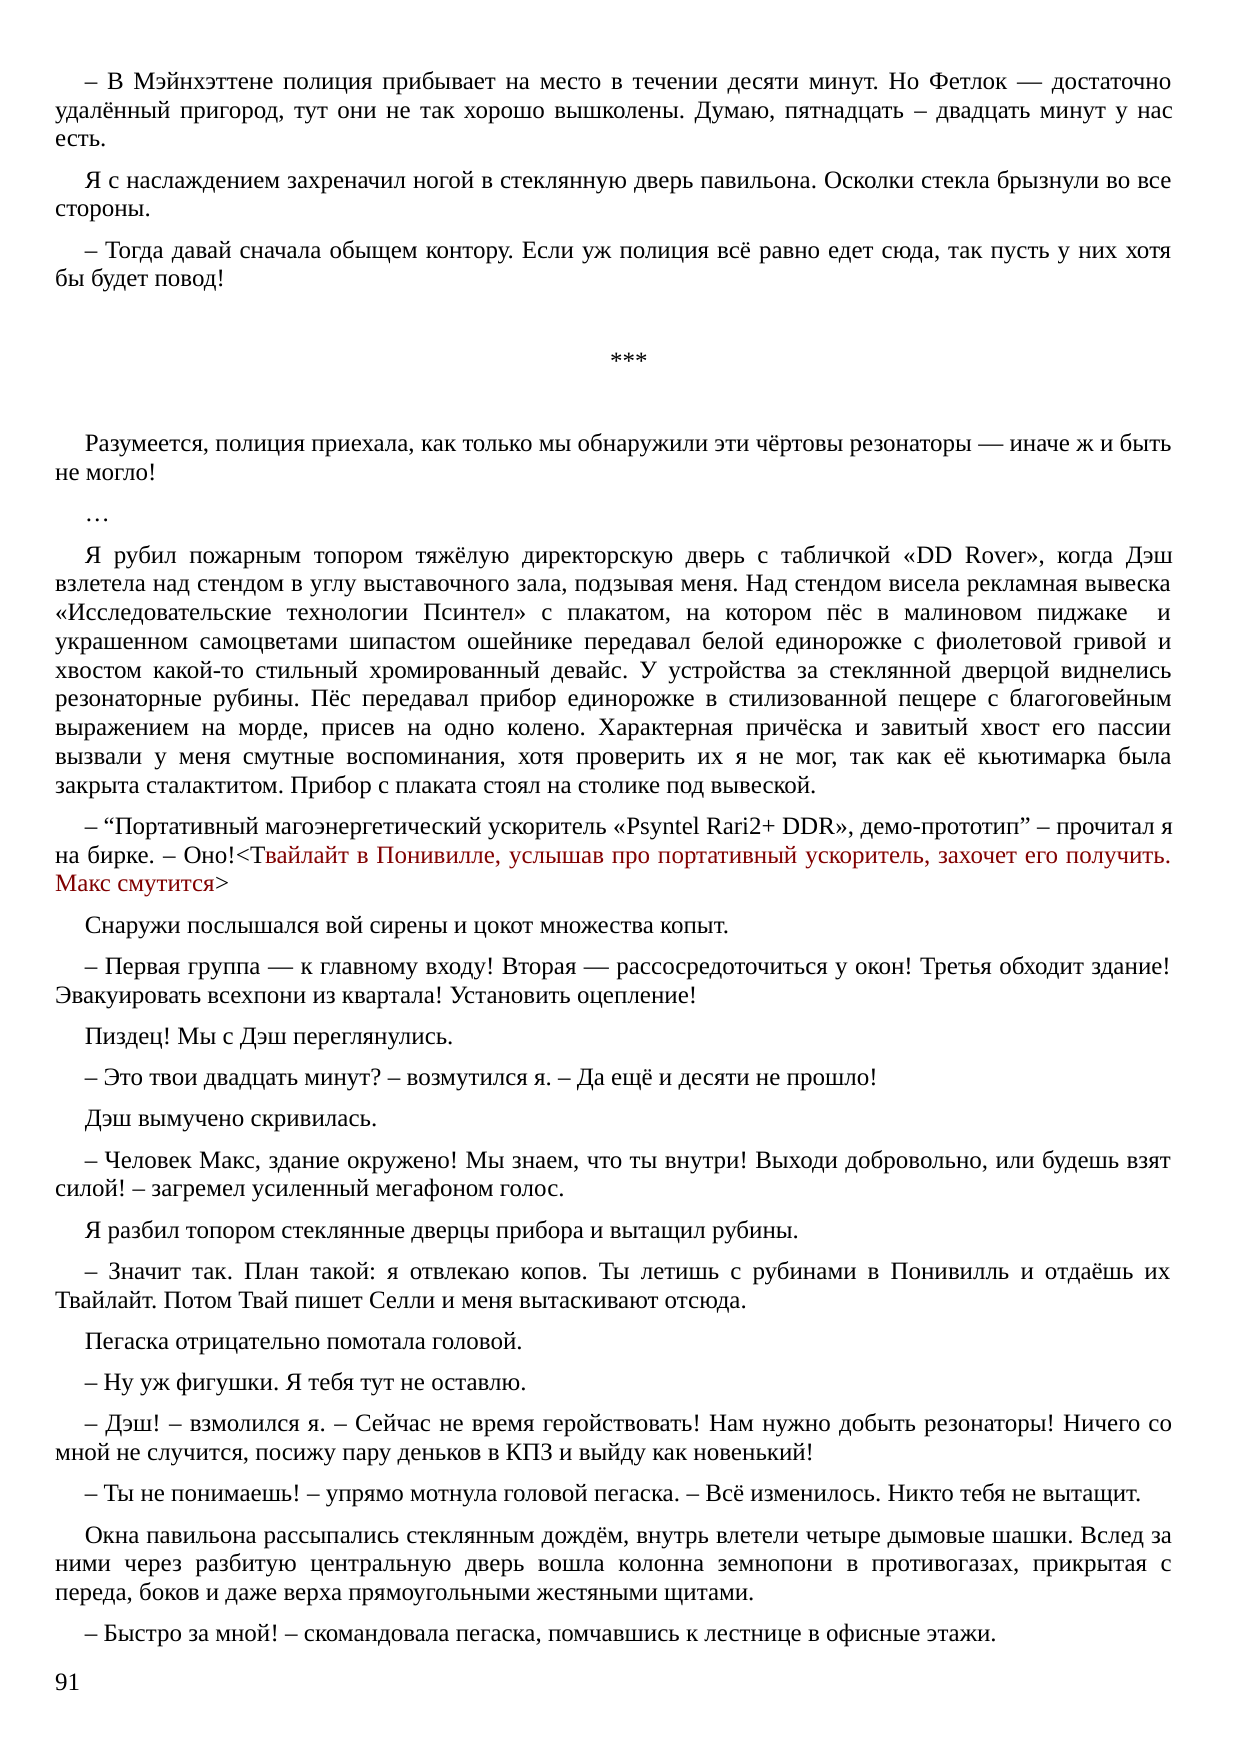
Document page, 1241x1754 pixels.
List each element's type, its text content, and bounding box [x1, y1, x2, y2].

text Я разбил топором стеклянные дверцы прибора и вытащил рубины. [55, 1215, 1173, 1243]
text – Первая группа — к главному входу! Вторая — рассосредоточиться у окон! Третья обходит здание! Эвакуировать всехпони из квартала! Установить оцепление! [55, 951, 1173, 1008]
text Я рубил пожарным топором тяжёлую директорскую дверь с табличкой «DD Rover», когда Дэш взлетела над стендом в углу выставочного зала, подзывая меня. Над стендом висела рекламная вывеска «Исследовательские технологии Псинтел» с плакатом, на котором пёс в малиновом пиджаке и украшенном самоцветами шипастом ошейнике передавал белой единорожке с фиолетовой гривой и хвостом какой-то стильный хромированный девайс. У устройства за стеклянной дверцой виднелись резонаторные рубины. Пёс передавал прибор единорожке в стилизованной пещере с благоговейным выражением на морде, присев на одно колено. Характерная причёска и завитый хвост его пассии вызвали у меня смутные воспоминания, хотя проверить их я не мог, так как её кьютимарка была закрыта сталактитом. Прибор с плаката стоял на столике под вывеской. [55, 540, 1173, 798]
text Снаружи послышался вой сирены и цокот множества копыт. [55, 910, 1173, 938]
text – Человек Макс, здание окружено! Мы знаем, что ты внутри! Выходи добровольно, или будешь взят силой! – загремел усиленный мегафоном голос. [55, 1145, 1173, 1202]
text Окна павильона рассыпались стеклянным дождём, внутрь влетели четыре дымовые шашки. Вслед за ними через разбитую центральную дверь вошла колонна земнопони в противогазах, прикрытая с переда, боков и даже верха прямоугольными жестяными щитами. [55, 1520, 1173, 1606]
text *** [55, 346, 1173, 375]
text Я с наслаждением захреначил ногой в стеклянную дверь павильона. Осколки стекла брызнули во все стороны. [55, 165, 1173, 222]
text – Значит так. План такой: я отвлекаю копов. Ты летишь с рубинами в Понивилль и отдаёшь их Твайлайт. Потом Твай пишет Селли и меня вытаскивают отсюда. [55, 1256, 1173, 1313]
text Дэш вымучено скривилась. [55, 1103, 1173, 1132]
text Пиздец! Мы с Дэш переглянулись. [55, 1021, 1173, 1050]
text – Это твои двадцать минут? – возмутился я. – Да ещё и десяти не прошло! [55, 1062, 1173, 1091]
text – “Портативный магоэнергетический ускоритель «Psyntel Rari2+ DDR», демо-прототип” – прочитал я на бирке. – Оно!<Твайлайт в Понивилле, услышав про портативный ускоритель, захочет его получить. Макс смутится> [55, 811, 1173, 897]
text – В Мэйнхэттене полиция прибывает на место в течении десяти минут. Но Фетлок — достаточно удалённый пригород, тут они не так хорошо вышколены. Думаю, пятнадцать – двадцать минут у нас есть. [55, 66, 1173, 152]
text – Ну уж фигушки. Я тебя тут не оставлю. [55, 1367, 1173, 1396]
text – Тогда давай сначала обыщем контору. Если уж полиция всё равно едет сюда, так пусть у них хотя бы будет повод! [55, 235, 1173, 292]
text … [55, 498, 1173, 527]
text – Дэш! – взмолился я. – Сейчас не время геройствовать! Нам нужно добыть резонаторы! Ничего со мной не случится, посижу пару деньков в КПЗ и выйду как новенький! [55, 1408, 1173, 1466]
text Разумеется, полиция приехала, как только мы обнаружили эти чёртовы резонаторы — иначе ж и быть не могло! [55, 428, 1173, 486]
text Пегаска отрицательно помотала головой. [55, 1326, 1173, 1355]
text – Быстро за мной! – скомандовала пегаска, помчавшись к лестнице в офисные этажи. [55, 1618, 1173, 1647]
text – Ты не понимаешь! – упрямо мотнула головой пегаска. – Всё изменилось. Никто тебя не вытащит. [55, 1478, 1173, 1507]
